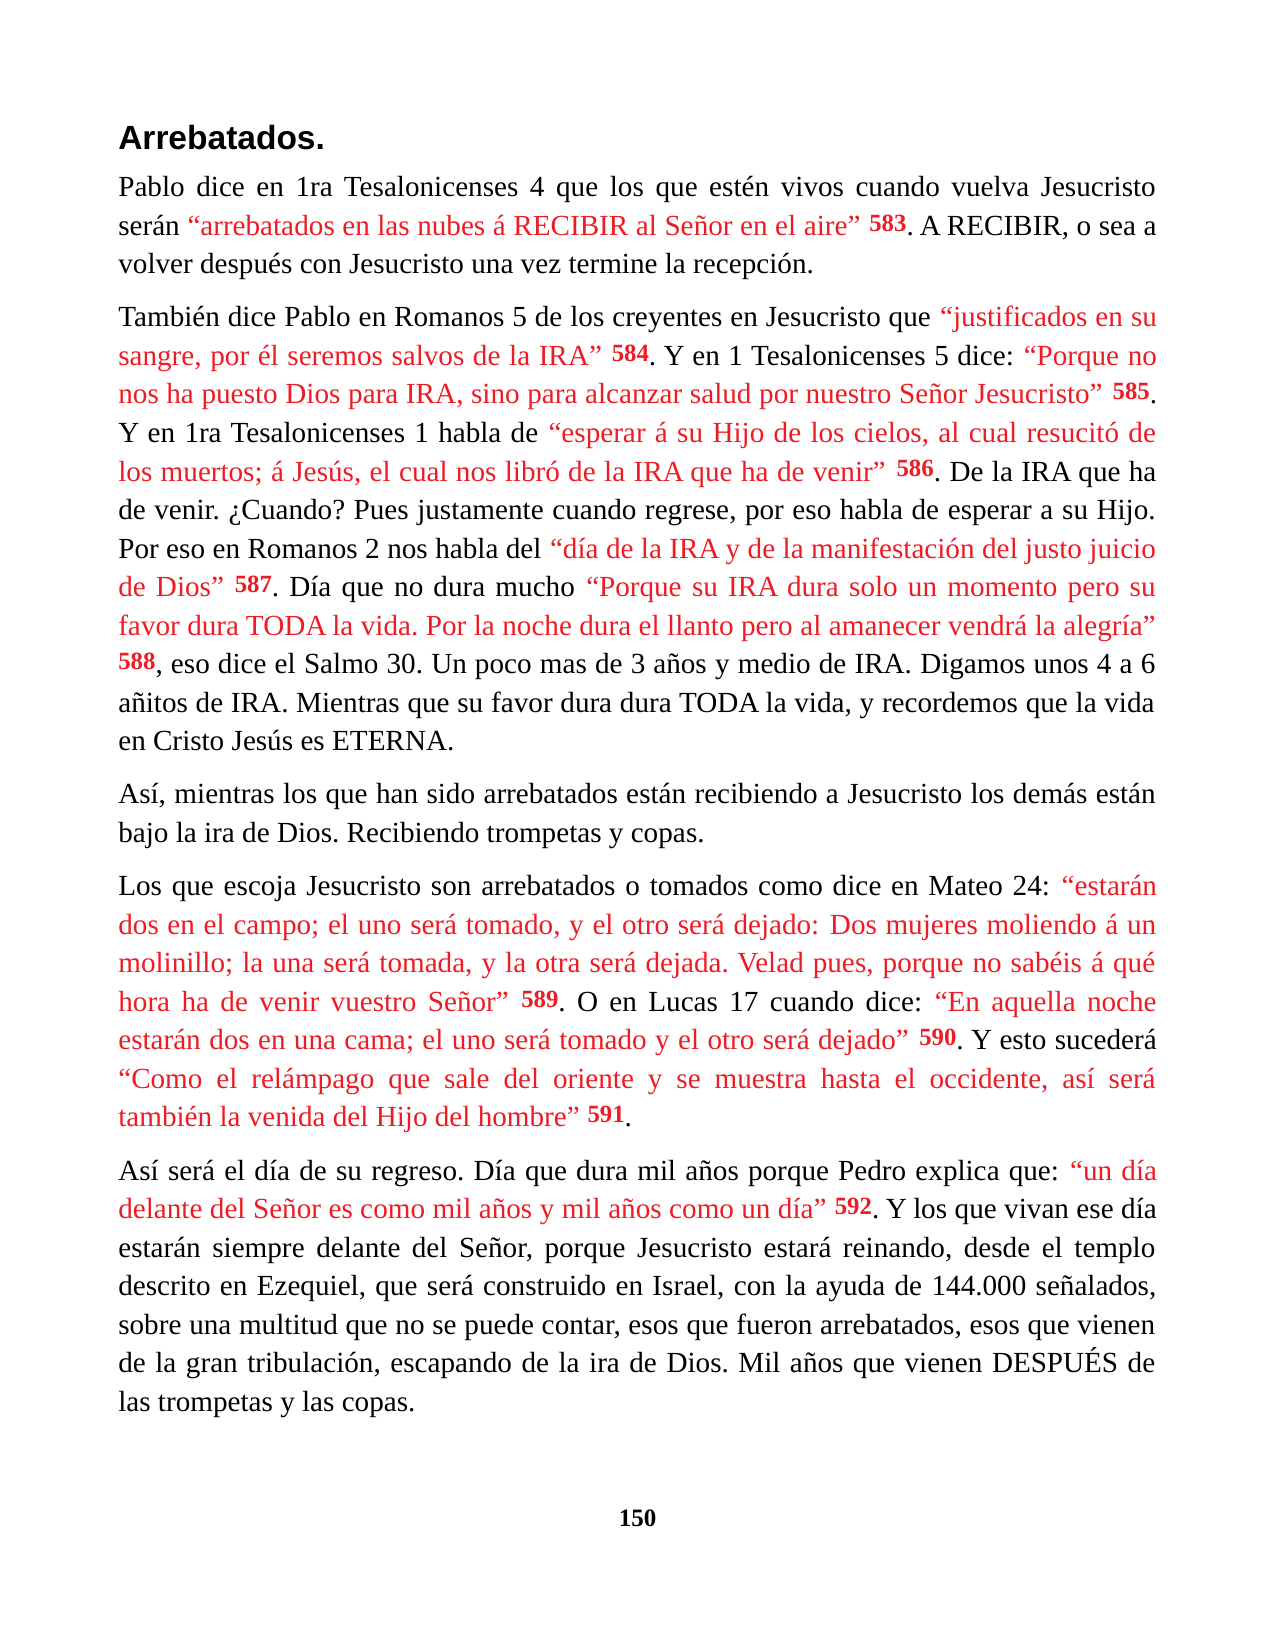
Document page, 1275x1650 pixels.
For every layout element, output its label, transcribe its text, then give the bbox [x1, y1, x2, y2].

text También dice Pablo en Romanos 5 de los creyentes en Jesucristo que “justificados en su sangre, por él seremos salvos de la IRA” . Y en 1 Tesalonicenses 5 dice: “Porque no nos ha puesto Dios para IRA, sino para alcanzar salud por nuestro Señor Jesucristo” . Y en 1ra Tesalonicenses 1 habla de “esperar á su Hijo de los cielos, al cual resucitó de los muertos; á Jesús, el cual nos libró de la IRA que ha de venir” . De la IRA que ha de venir. ¿Cuando? Pues justamente cuando regrese, por eso habla de esperar a su Hijo. Por eso en Romanos 2 nos habla del “día de la IRA y de la manifestación del justo juicio de Dios” . Día que no dura mucho “Porque su IRA dura solo un momento pero su favor dura TODA la vida. Por la noche dura el llanto pero al amanecer vendrá la alegría” , eso dice el Salmo 30. Un poco mas de 3 años y medio de IRA. Digamos unos 4 a 6 añitos de IRA. Mientras que su favor dura dura TODA la vida, y recordemos que la vida en Cristo Jesús es ETERNA. [118, 299, 1157, 757]
text Pablo dice en 1ra Tesalonicenses 4 que los que estén vivos cuando vuelva Jesucristo serán “arrebatados en las nubes á RECIBIR al Señor en el aire” . A RECIBIR, o sea a volver después con Jesucristo una vez termine la recepción. [118, 169, 1157, 280]
text Así, mientras los que han sido arrebatados están recibiendo a Jesucristo los demás están bajo la ira de Dios. Recibiendo trompetas y copas. [118, 777, 1157, 849]
text Los que escoja Jesucristo son arrebatados o tomados como dice en Mateo 24: “estarán dos en el campo; el uno será tomado, y el otro será dejado: Dos mujeres moliendo á un molinillo; la una será tomada, y la otra será dejada. Velad pues, porque no sabéis á qué hora ha de venir vuestro Señor” . O en Lucas 17 cuando dice: “En aquella noche estarán dos en una cama; el uno será tomado y el otro será dejado” . Y esto sucederá “Como el relámpago que sale del oriente y se muestra hasta el occidente, así será también la venida del Hijo del hombre” . [118, 868, 1157, 1133]
text Así será el día de su regreso. Día que dura mil años porque Pedro explica que: “un día delante del Señor es como mil años y mil años como un día” . Y los que vivan ese día estarán siempre delante del Señor, porque Jesucristo estará reinando, desde el templo descrito en Ezequiel, que será construido en Israel, con la ayuda de 144.000 señalados, sobre una multitud que no se puede contar, esos que fueron arrebatados, esos que vienen de la gran tribulación, escapando de la ira de Dios. Mil años que vienen DESPUÉS de las trompetas y las copas. [118, 1153, 1157, 1417]
subtitle Arrebatados. [118, 118, 1157, 157]
